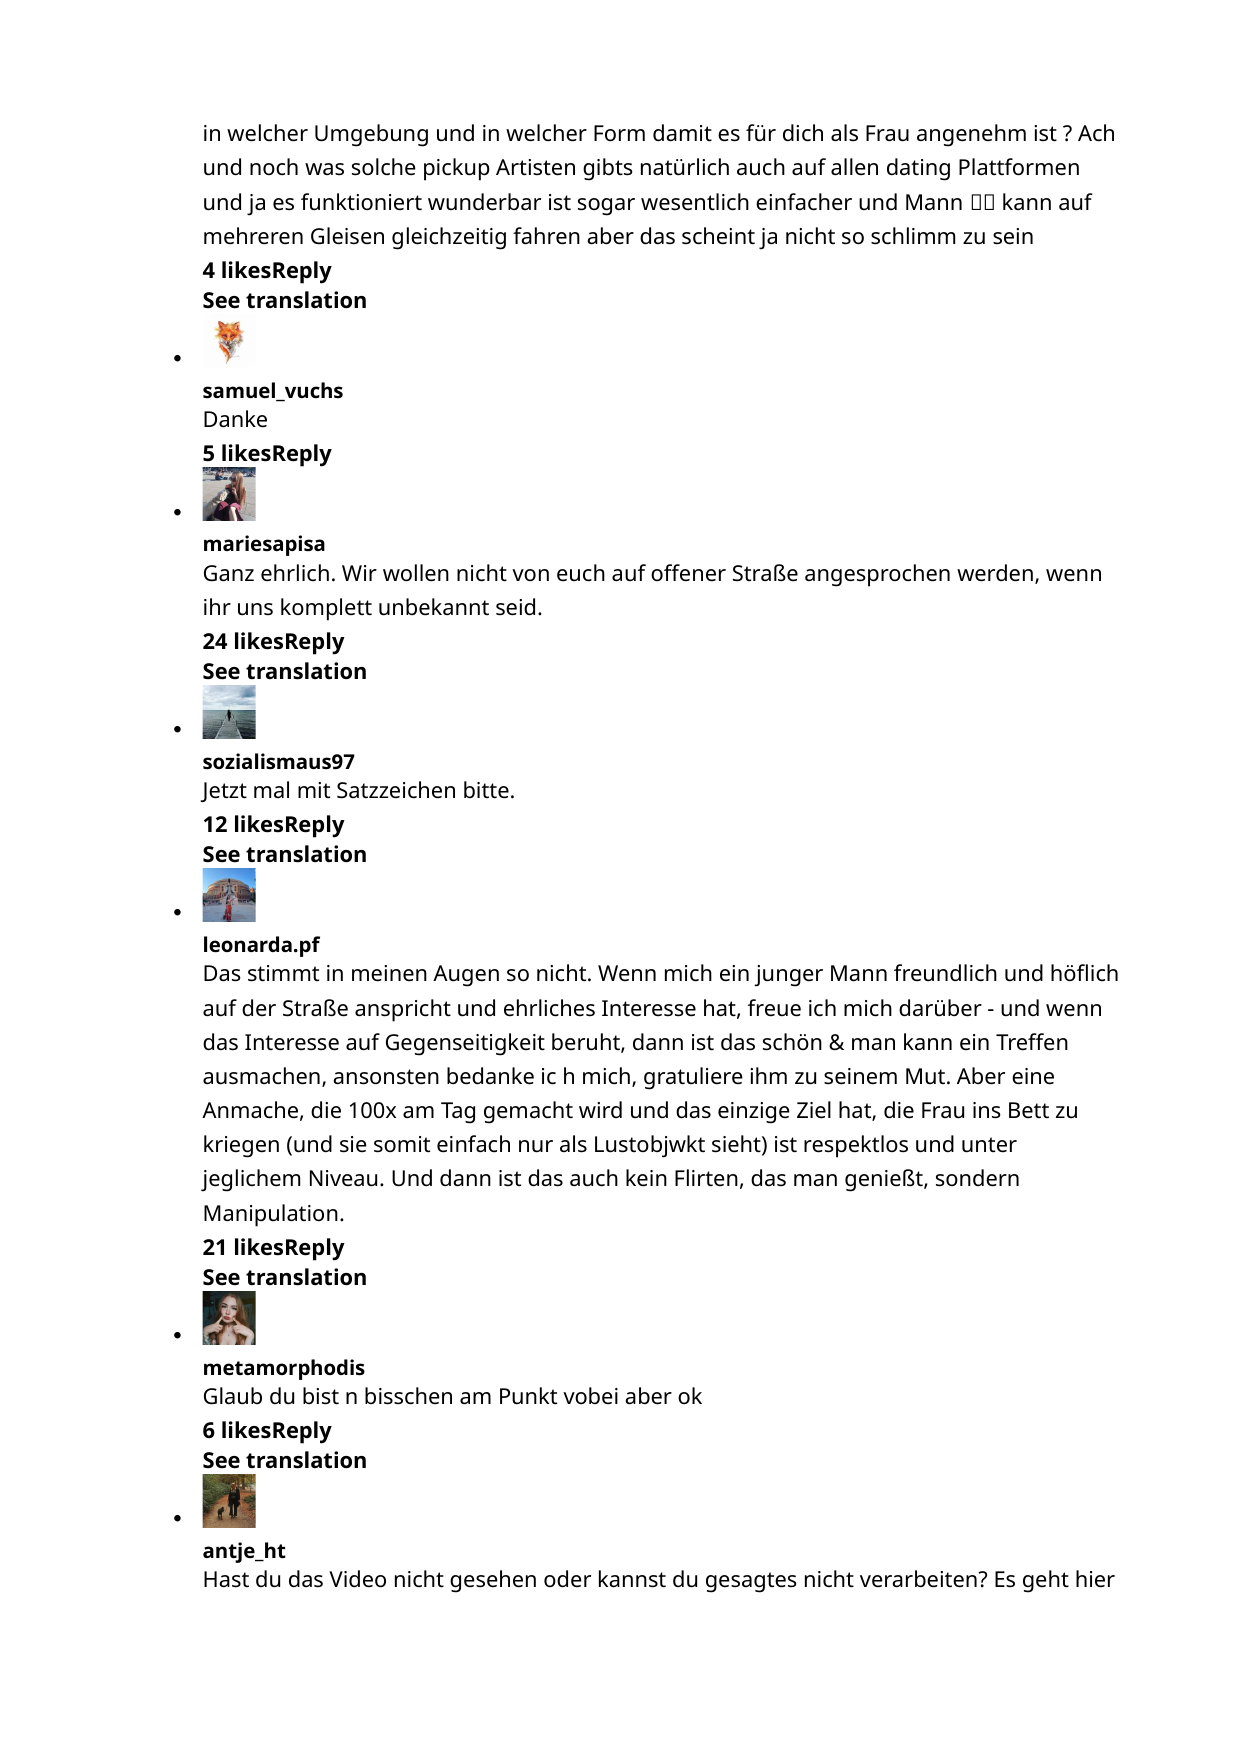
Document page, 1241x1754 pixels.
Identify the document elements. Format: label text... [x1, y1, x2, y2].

subtitle metamorphodis [173, 1353, 1116, 1381]
list in welcher Umgebung und in welcher Form damit es für dich als Frau angenehm ist ? Ach und noch was solche pickup Artisten gibts natürlich auch auf allen dating Plattformen und ja es funktioniert wunderbar ist sogar wesentlich einfacher und Mann 👨🏼 kann auf mehreren Gleisen gleichzeitig fahren aber das scheint ja nicht so schlimm zu sein [173, 118, 1122, 250]
picture [202, 467, 256, 521]
list Das stimmt in meinen Augen so nicht. Wenn mich ein junger Mann freundlich und höflich auf der Straße anspricht und ehrliches Interesse hat, freue ich mich darüber - und wenn das Interesse auf Gegenseitigkeit beruht, dann ist das schön & man kann ein Treffen ausmachen, ansonsten bedanke ic h mich, gratuliere ihm zu seinem Mut. Aber eine Anmache, die 100x am Tag gemacht wird und das einzige Ziel hat, die Frau ins Bett zu kriegen (und sie somit einfach nur als Lustobjwkt sieht) ist respektlos und unter jeglichem Niveau. Und dann ist das auch kein Flirten, das man genießt, sondern Manipulation. [173, 958, 1122, 1227]
list 4 likesReply [173, 255, 1122, 284]
list 5 likesReply [173, 438, 1122, 468]
picture [202, 1474, 256, 1528]
list Glaub du bist n bisschen am Punkt vobei aber ok [173, 1381, 1122, 1411]
picture [202, 685, 256, 739]
subtitle sozialismaus97 [173, 747, 1116, 775]
list Danke [173, 404, 1122, 434]
list Ganz ehrlich. Wir wollen nicht von euch auf offener Straße angesprochen werden, wenn ihr uns komplett unbekannt seid. [173, 557, 1122, 621]
list 21 likesReply [173, 1232, 1122, 1261]
subtitle leonarda.pf [173, 931, 1116, 958]
list Jetzt mal mit Satzzeichen bitte. [173, 775, 1122, 805]
list Hast du das Video nicht gesehen oder kannst du gesagtes nicht verarbeiten? Es geht hier [173, 1564, 1122, 1594]
picture [202, 314, 256, 368]
list 6 likesReply [173, 1415, 1122, 1445]
picture [202, 868, 256, 922]
subtitle samuel_vuchs [173, 376, 1116, 404]
list 24 likesReply [173, 626, 1122, 656]
list See translation [173, 839, 1109, 869]
list See translation [173, 1261, 1109, 1291]
picture [202, 1291, 256, 1345]
list See translation [173, 656, 1109, 685]
subtitle antje_ht [173, 1536, 1116, 1564]
list See translation [173, 1445, 1109, 1474]
list 12 likesReply [173, 809, 1122, 839]
list See translation [173, 284, 1109, 314]
subtitle mariesapisa [173, 530, 1116, 557]
